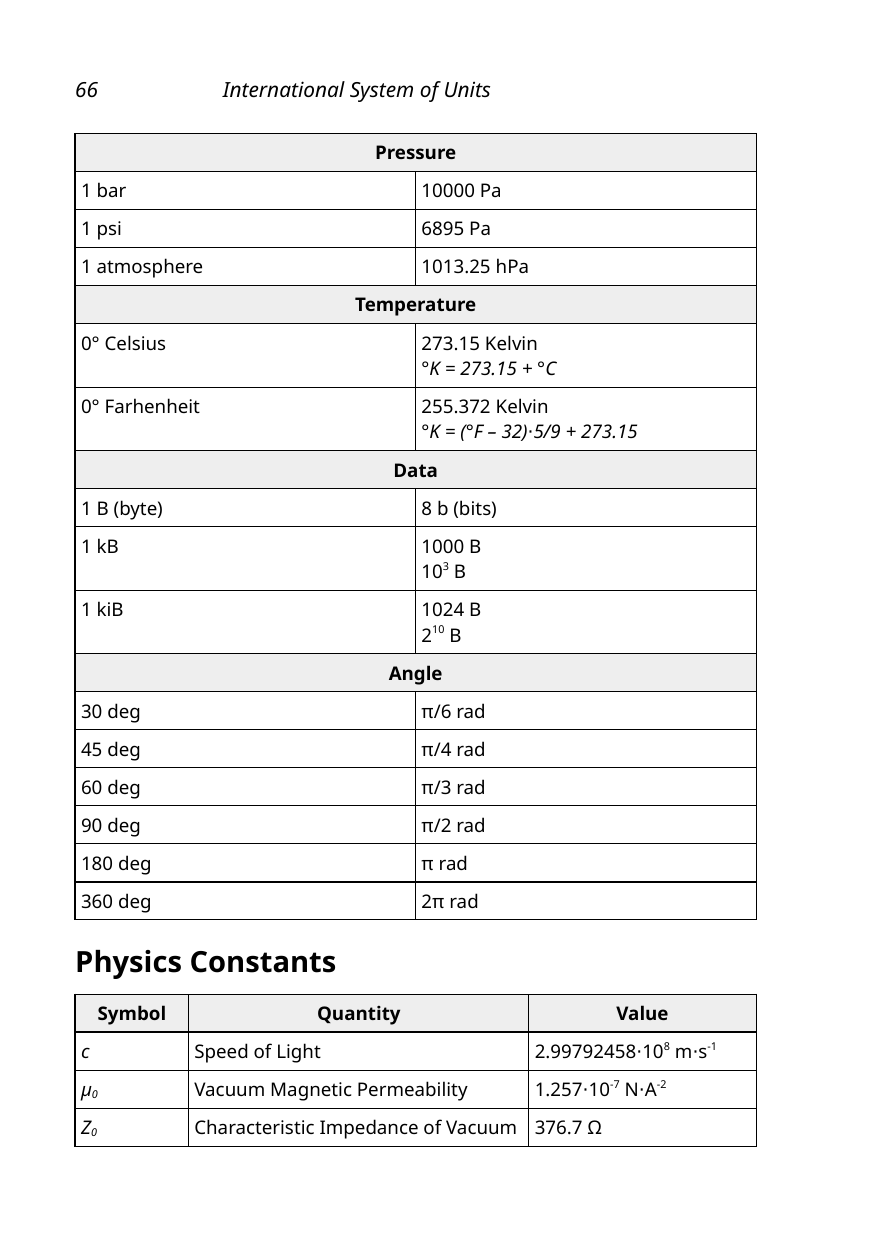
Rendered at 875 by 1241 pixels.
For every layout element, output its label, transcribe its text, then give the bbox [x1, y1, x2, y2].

table_cell 60 deg [76, 768, 415, 805]
table_cell 45 deg [76, 730, 415, 767]
table_cell 90 deg [76, 806, 415, 843]
table_cell µ0 [76, 1071, 188, 1107]
table_cell Temperature [76, 286, 756, 323]
table_cell 1.257⋅10-7 N⋅A-2 [529, 1071, 756, 1107]
table_cell 1 kiB [76, 591, 415, 653]
table_cell Vacuum Magnetic Permeability [189, 1071, 528, 1107]
table_cell Angle [76, 654, 756, 691]
table_header Quantity [189, 995, 528, 1031]
table_header Value [529, 995, 756, 1031]
table_cell 30 deg [76, 692, 415, 729]
table_header Symbol [76, 995, 188, 1031]
table_cell c [76, 1033, 188, 1069]
table_cell Characteristic Impedance of Vacuum [189, 1109, 528, 1146]
subtitle Physics Constants [75, 941, 756, 981]
table_cell 10000 Pa [416, 172, 756, 209]
table_cell 2π rad [416, 883, 756, 919]
table_header Pressure [76, 134, 756, 171]
table_cell 8 b (bits) [416, 489, 756, 526]
table_cell 1 atmosphere [76, 248, 415, 285]
table_cell 1013.25 hPa [416, 248, 756, 285]
table_cell 273.15 Kelvin °K = 273.15 + °C [416, 324, 756, 387]
table_cell 1 B (byte) [76, 489, 415, 526]
table_cell 1 kB [76, 527, 415, 590]
table_cell 376.7 Ω [529, 1109, 756, 1146]
table_cell 255.372 Kelvin °K = (°F – 32)⋅5/9 + 273.15 [416, 388, 756, 450]
table_cell 360 deg [76, 883, 415, 919]
table_cell 1 psi [76, 210, 415, 247]
table_cell π/4 rad [416, 730, 756, 767]
table_cell π/3 rad [416, 768, 756, 805]
table_cell 180 deg [76, 844, 415, 881]
table_cell π rad [416, 844, 756, 881]
table_cell Z0 [76, 1109, 188, 1146]
table_cell 1024 B 210 B [416, 591, 756, 653]
table_cell 1 bar [76, 172, 415, 209]
table_cell 6895 Pa [416, 210, 756, 247]
table_cell π/6 rad [416, 692, 756, 729]
table_cell Data [76, 451, 756, 488]
table_cell Speed of Light [189, 1033, 528, 1069]
table_cell 1000 B 103 B [416, 527, 756, 590]
table_cell 2.99792458⋅108 m⋅s-1 [529, 1033, 756, 1069]
table_cell 0° Celsius [76, 324, 415, 387]
table_cell 0° Farhenheit [76, 388, 415, 450]
table_cell π/2 rad [416, 806, 756, 843]
